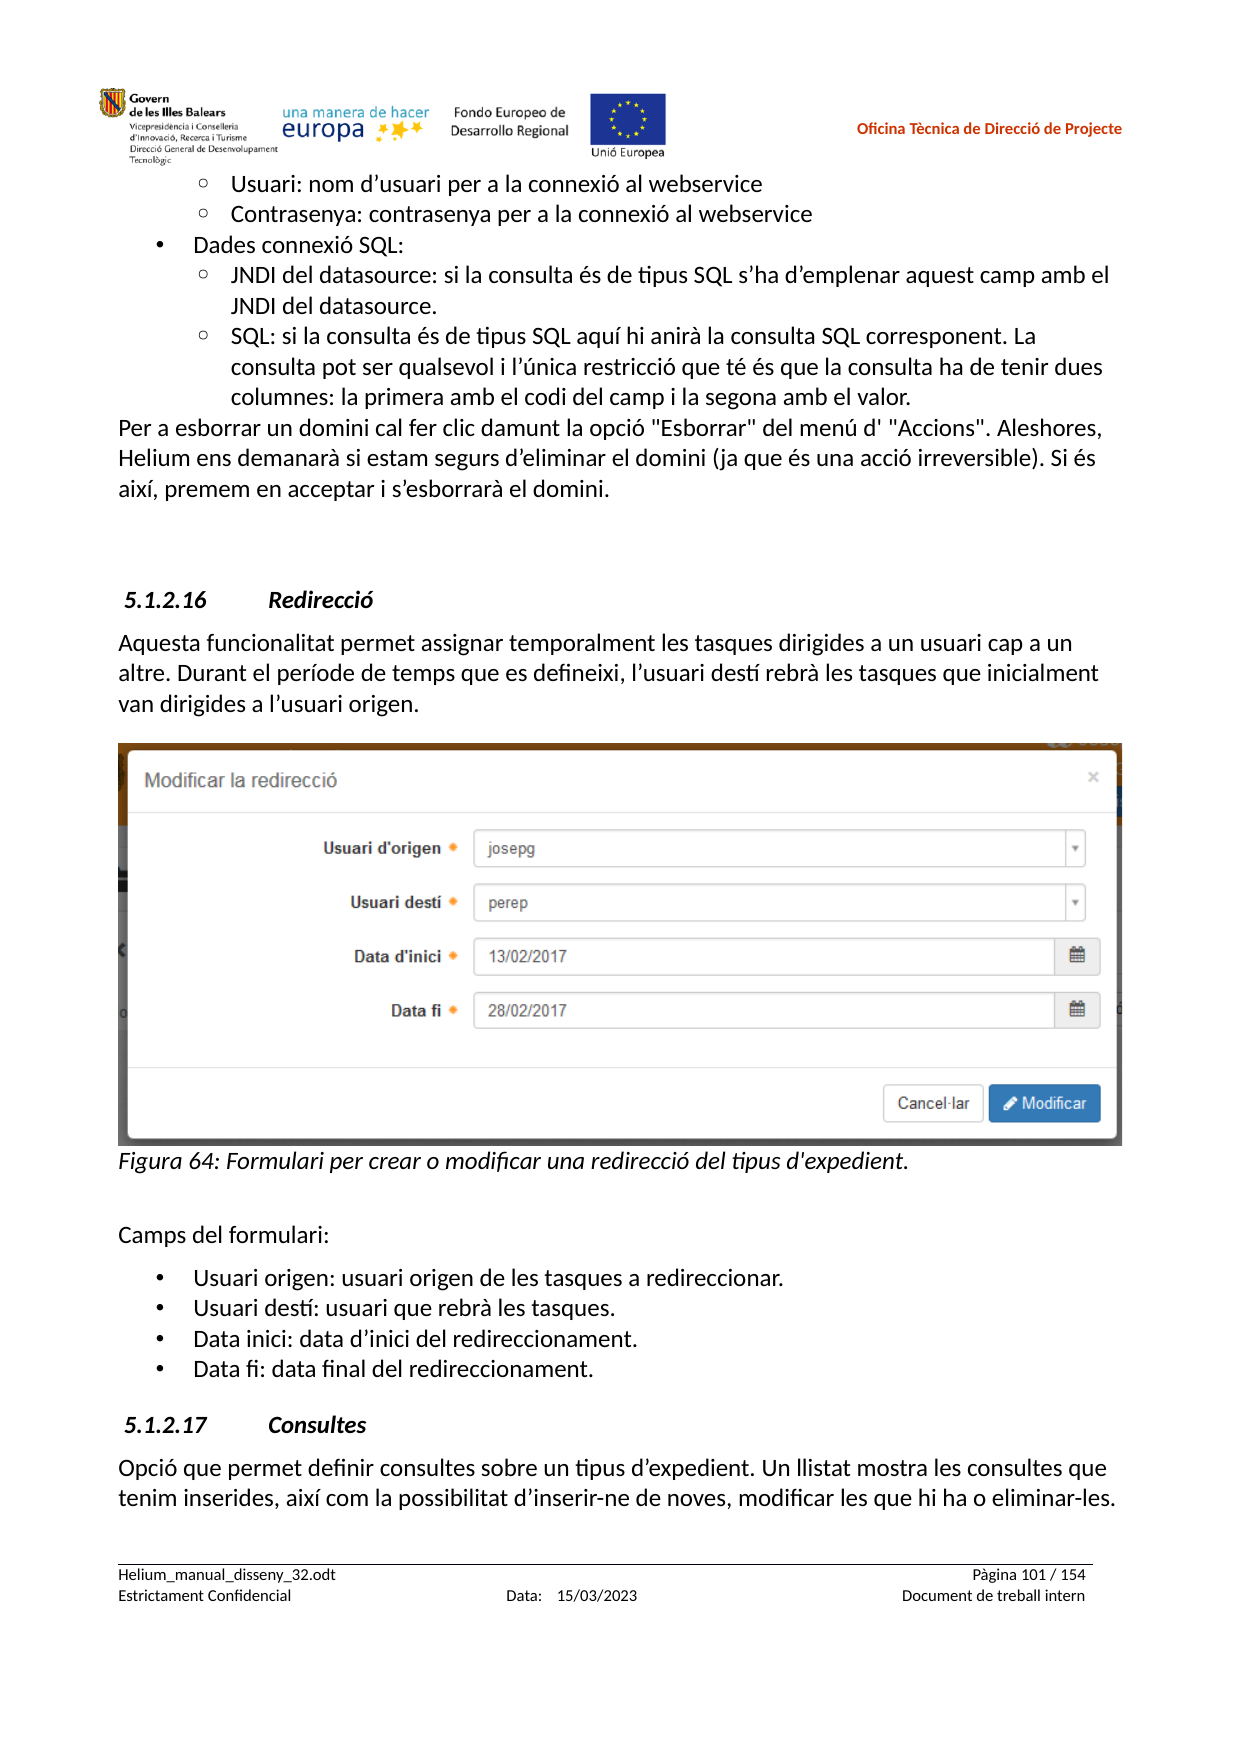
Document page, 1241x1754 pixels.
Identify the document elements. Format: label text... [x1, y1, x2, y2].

list Usuari destí: usuari que rebrà les tasques. [156, 1292, 1122, 1323]
text Aquesta funcionalitat permet assignar temporalment les tasques dirigides a un usuari cap a un altre. Durant el període de temps que es defineixi, l’usuari destí rebrà les tasques que inicialment van dirigides a l’usuari origen. [118, 627, 1122, 718]
subtitle Redirecció [118, 584, 1122, 614]
picture [118, 743, 1123, 1146]
list Data fi: data final del redireccionament. [156, 1353, 1122, 1384]
list Data inici: data d’inici del redireccionament. [156, 1323, 1122, 1353]
list JNDI del datasource: si la consulta és de tipus SQL s’ha d’emplenar aquest camp amb el JNDI del datasource. [193, 259, 1122, 321]
picture [99, 87, 668, 166]
list Usuari: nom d’usuari per a la connexió al webservice [193, 168, 1122, 198]
list Contrasenya: contrasenya per a la connexió al webservice [193, 198, 1122, 229]
list SQL: si la consulta és de tipus SQL aquí hi anirà la consulta SQL corresponent. La consulta pot ser qualsevol i l’única restricció que té és que la consulta ha de tenir dues columnes: la primera amb el codi del camp i la segona amb el valor. [193, 321, 1122, 412]
text Figura 64: Formulari per crear o modificar una redirecció del tipus d'expedient. [118, 1146, 1122, 1176]
text Camps del formulari: [118, 1219, 1122, 1249]
subtitle Consultes [118, 1409, 1122, 1439]
text Opció que permet definir consultes sobre un tipus d’expedient. Un llistat mostra les consultes que tenim inserides, així com la possibilitat d’inserir-ne de noves, modificar les que hi ha o eliminar-les. [118, 1452, 1122, 1513]
list Usuari origen: usuari origen de les tasques a redireccionar. [156, 1262, 1122, 1292]
text Per a esborrar un domini cal fer clic damunt la opció "Esborrar" del menú d' "Accions". Aleshores, Helium ens demanarà si estam segurs d’eliminar el domini (ja que és una acció irreversible). Si és així, premem en acceptar i s’esborrarà el domini. [118, 412, 1122, 504]
list Dades connexió SQL: [156, 229, 1122, 259]
